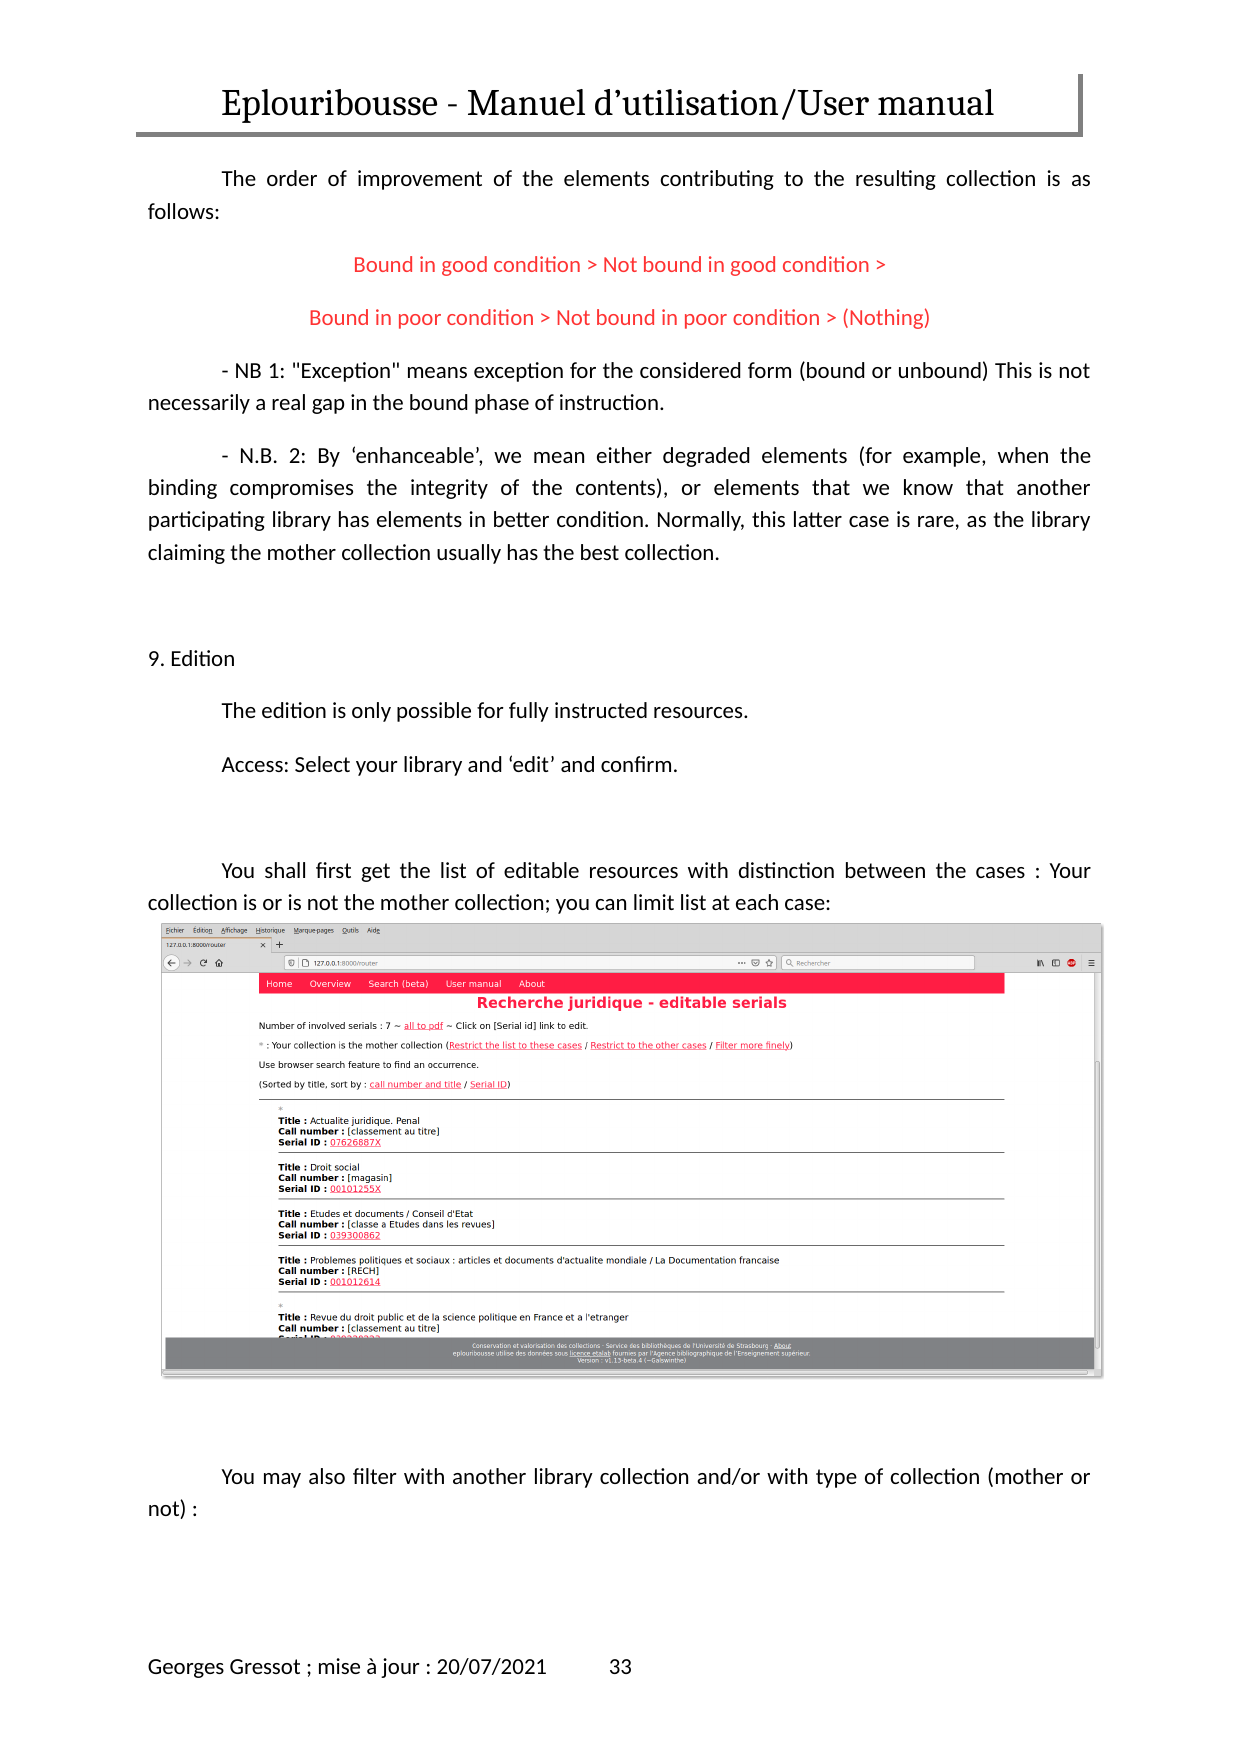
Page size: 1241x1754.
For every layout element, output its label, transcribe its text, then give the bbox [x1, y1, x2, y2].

text - N.B. 2: By ‘enhanceable’, we mean either degraded elements (for example, when the binding compromises the integrity of the contents), or elements that we know that another participating library has elements in better condition. Normally, this latter case is rare, as the library claiming the mother collection usually has the best collection. [148, 441, 1093, 566]
text Access: Select your library and ‘edit’ and confirm. [148, 750, 1093, 778]
text The order of improvement of the elements contributing to the resulting collection is as follows: [148, 164, 1093, 225]
picture [159, 921, 1105, 1380]
text You shall first get the list of editable resources with distinction between the cases : Your collection is or is not the mother collection; you can limit list at each case: [148, 856, 1093, 916]
text 9. Edition [148, 644, 1093, 672]
text The edition is only possible for fully instructed resources. [148, 697, 1093, 725]
text Bound in good condition > Not bound in good condition > [148, 250, 1093, 278]
text Bound in poor condition > Not bound in poor condition > (Nothing) [148, 303, 1093, 331]
text You may also filter with another library collection and/or with type of collection (mother or not) : [148, 1462, 1093, 1522]
text - NB 1: "Exception" means exception for the considered form (bound or unbound) This is not necessarily a real gap in the bound phase of instruction. [148, 356, 1093, 416]
